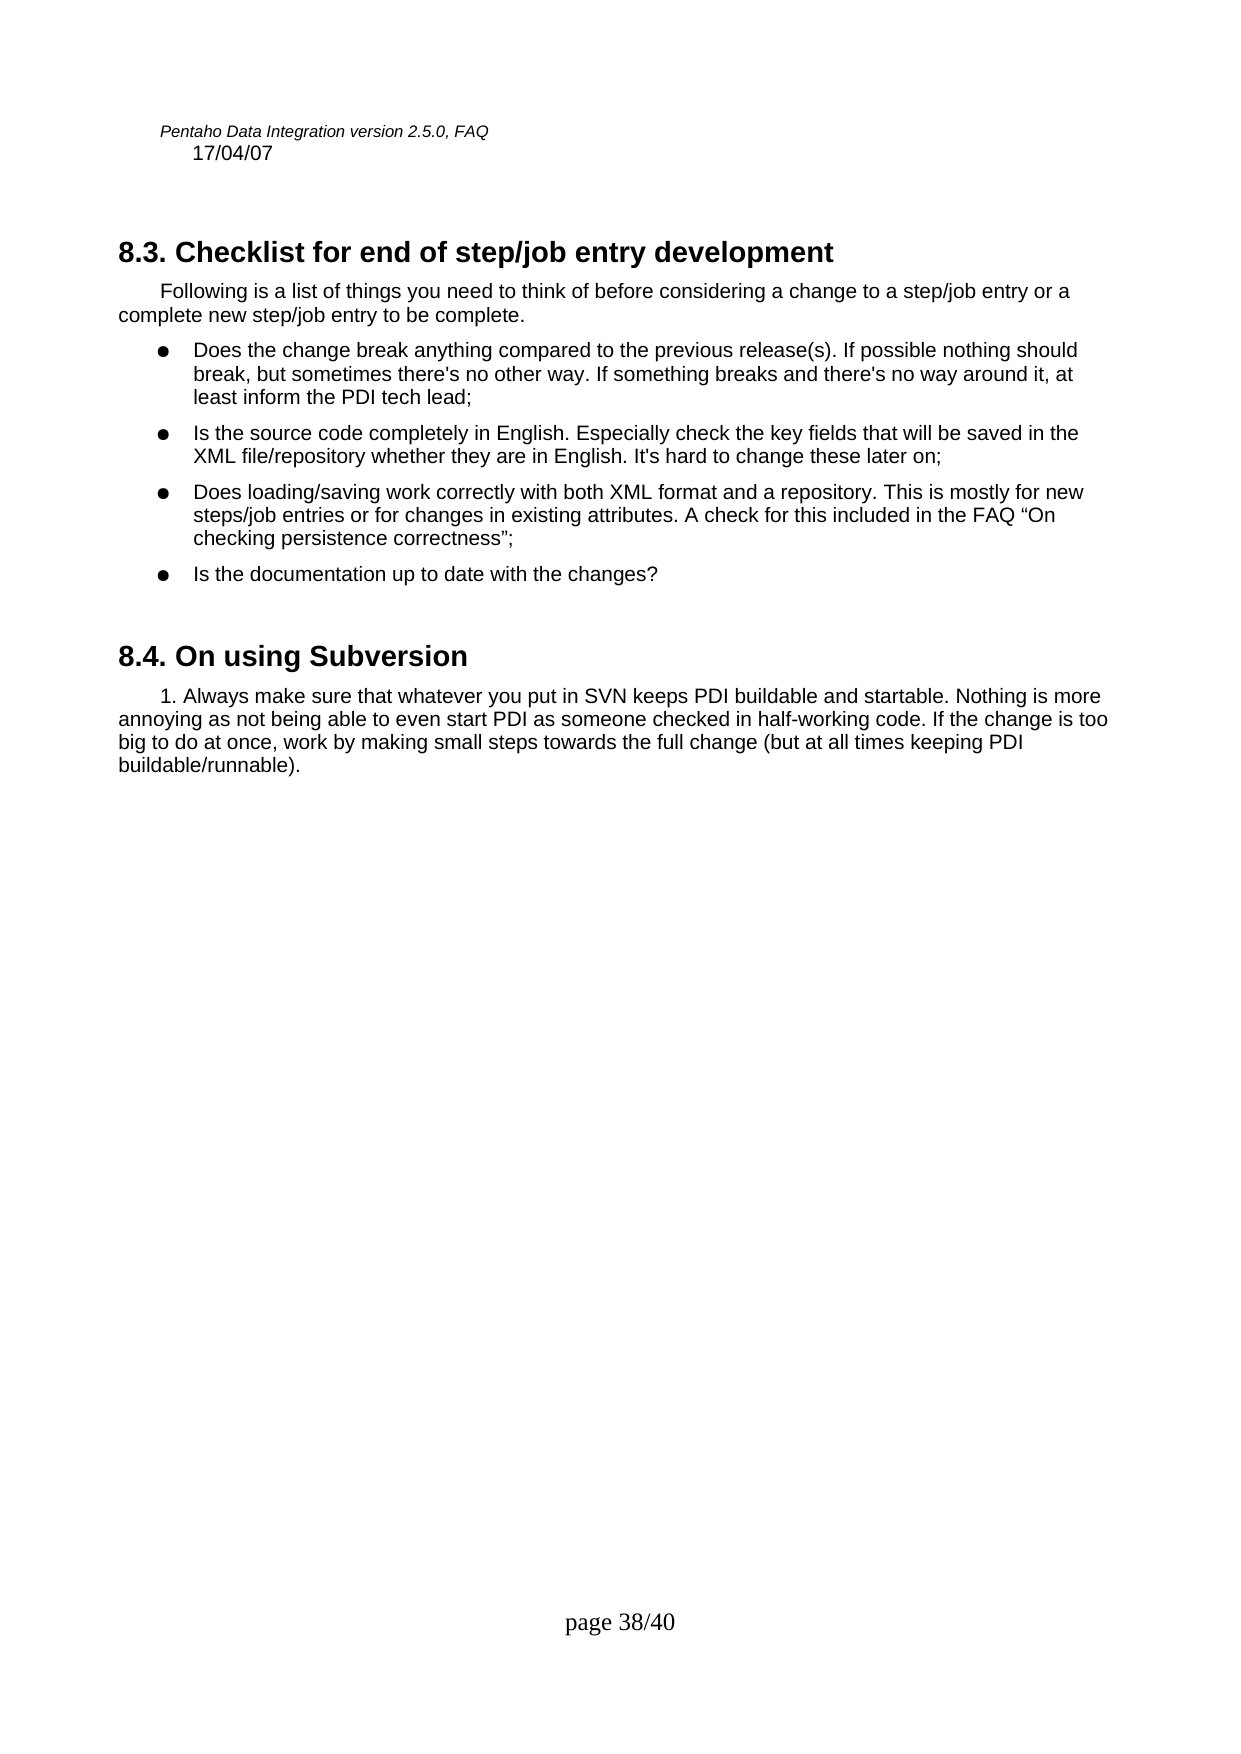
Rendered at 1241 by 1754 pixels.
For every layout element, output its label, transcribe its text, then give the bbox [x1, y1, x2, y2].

text 1. Always make sure that whatever you put in SVN keeps PDI buildable and startable. Nothing is more annoying as not being able to even start PDI as someone checked in half-working code. If the change is too big to do at once, work by making small steps towards the full change (but at all times keeping PDI buildable/runnable). [118, 684, 1122, 777]
list Does loading/saving work correctly with both XML format and a repository. This is mostly for new steps/job entries or for changes in existing attributes. A check for this included in the FAQ “On checking persistence correctness”; [156, 480, 1122, 550]
text Following is a list of things you need to think of before considering a change to a step/job entry or a complete new step/job entry to be complete. [118, 280, 1122, 327]
subtitle Checklist for end of step/job entry development [118, 236, 1122, 268]
list Is the documentation up to date with the changes? [156, 562, 1122, 586]
list Does the change break anything compared to the previous release(s). If possible nothing should break, but sometimes there's no other way. If something breaks and there's no way around it, at least inform the PDI tech lead; [156, 339, 1122, 409]
list Is the source code completely in English. Especially check the key fields that will be saved in the XML file/repository whether they are in English. It's hard to change these later on; [156, 421, 1122, 468]
subtitle On using Subversion [118, 640, 1122, 672]
